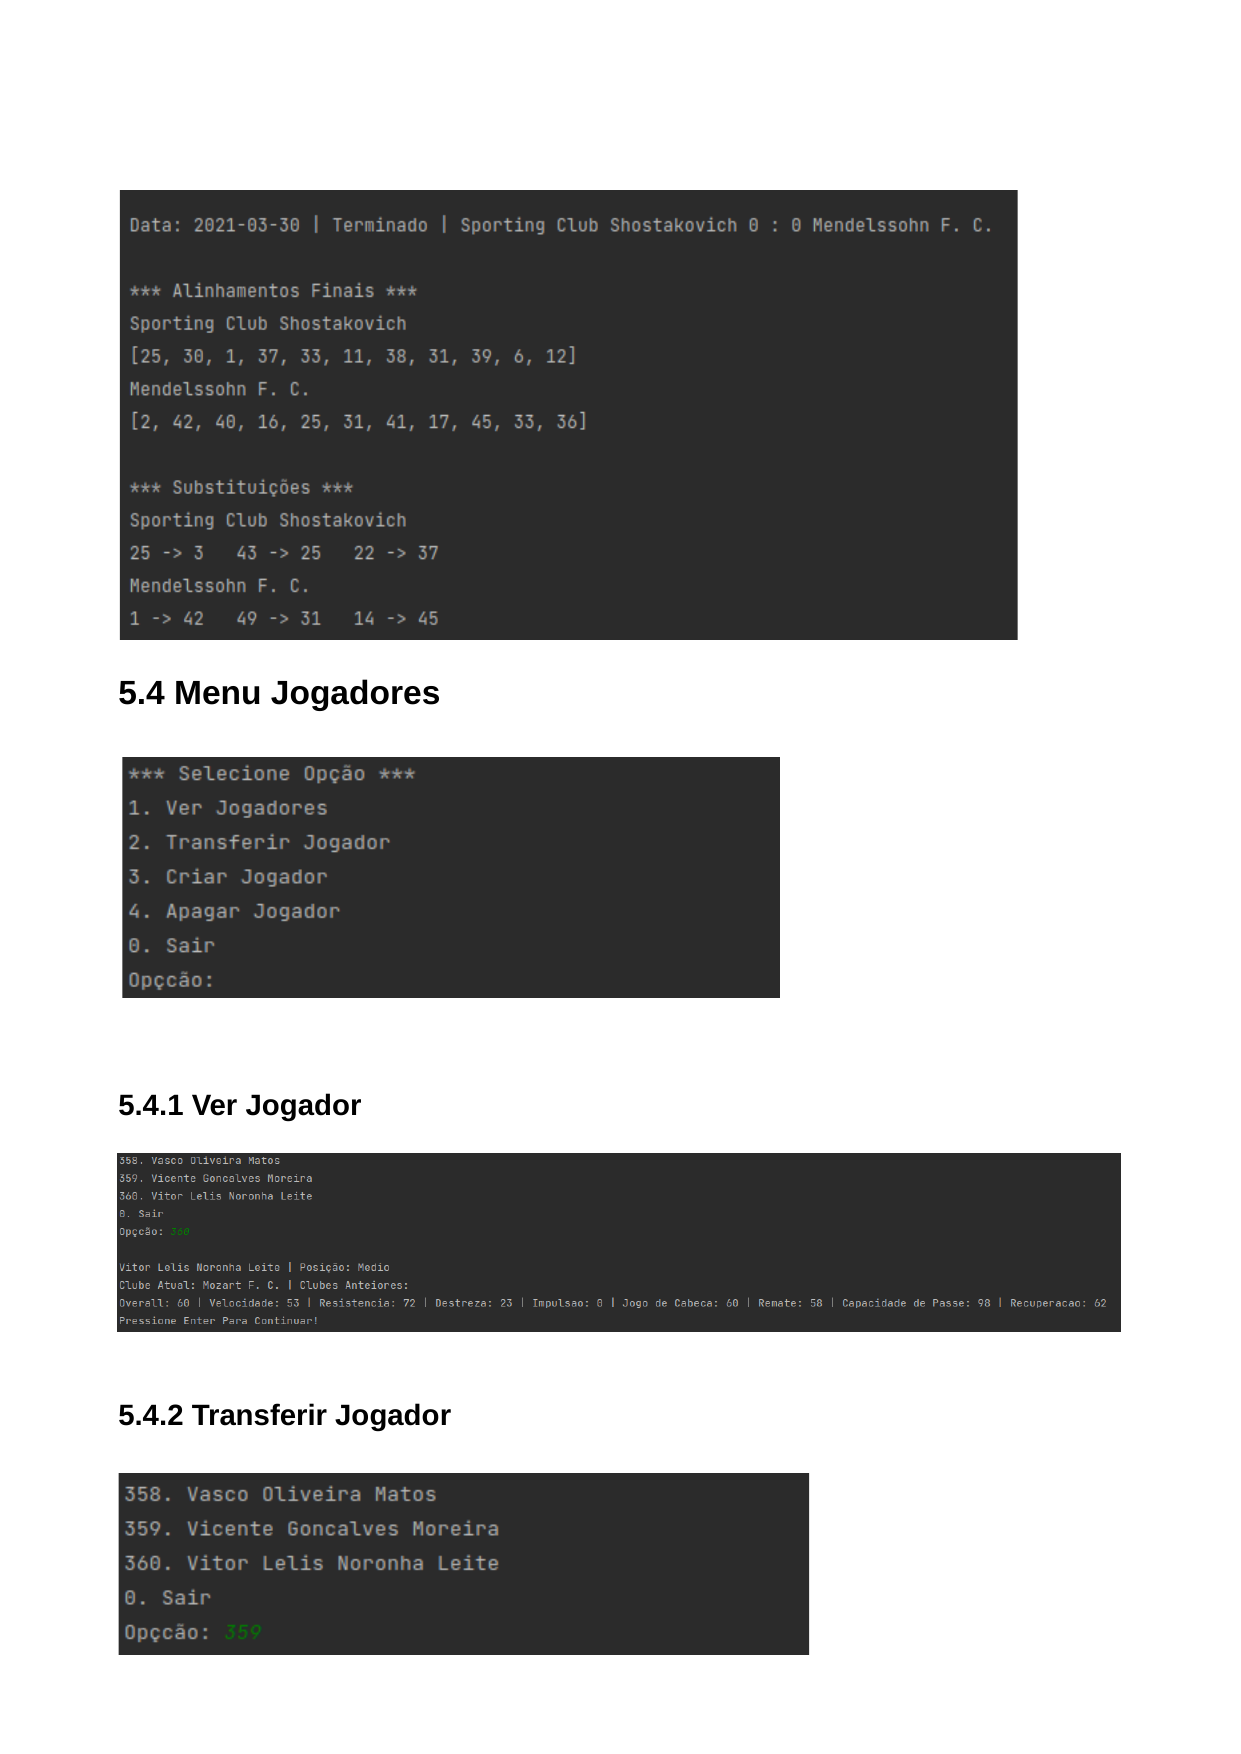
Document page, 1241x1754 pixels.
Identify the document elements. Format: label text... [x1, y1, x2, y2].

picture [122, 757, 780, 998]
picture [118, 1473, 810, 1655]
subtitle 5.4.2 Transferir Jogador [118, 1398, 1122, 1432]
subtitle 5.4.1 Ver Jogador [118, 1088, 1122, 1121]
picture [117, 1153, 1121, 1332]
subtitle 5.4 Menu Jogadores [118, 673, 1122, 712]
picture [119, 190, 1018, 640]
